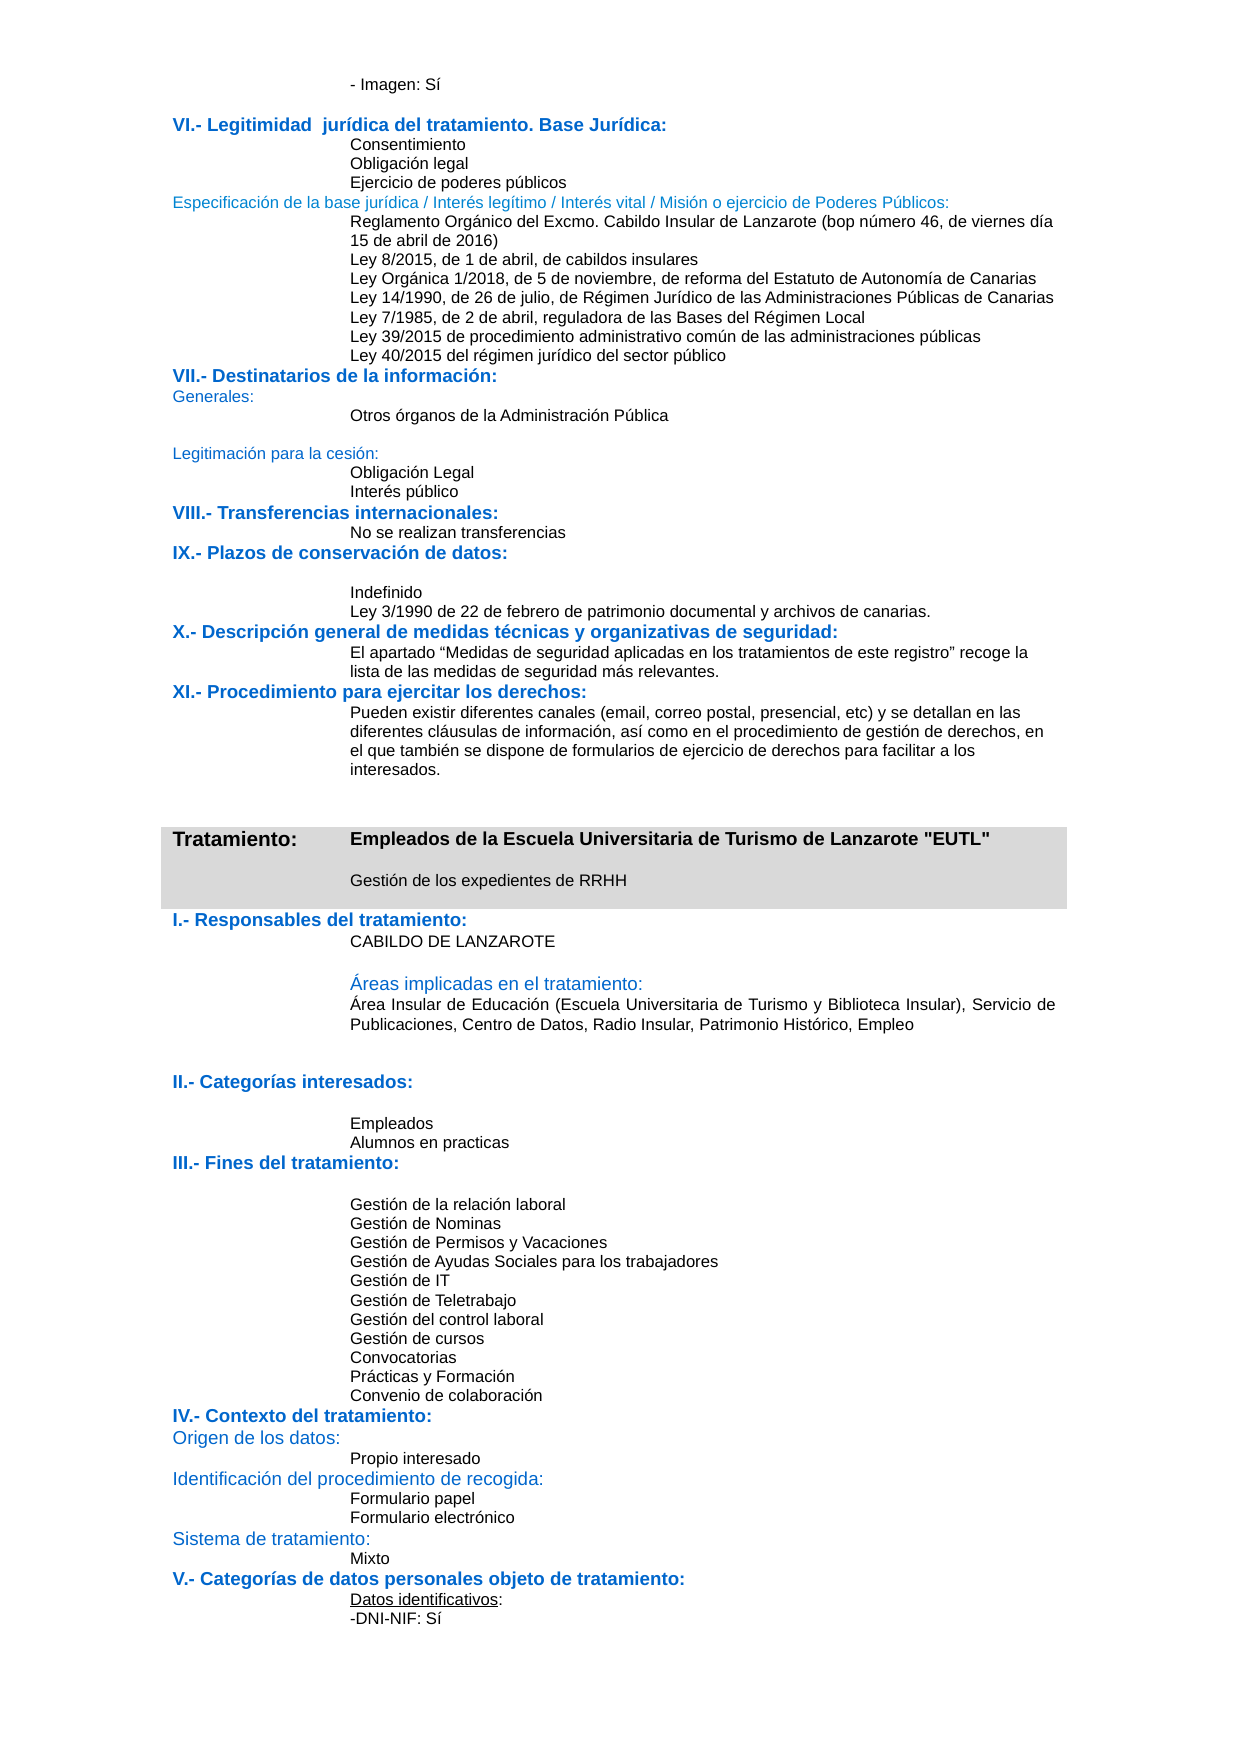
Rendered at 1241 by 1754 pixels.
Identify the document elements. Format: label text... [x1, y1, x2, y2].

table_cell Datos identificativos: -DNI-NIF: Sí [339, 1590, 1067, 1628]
table_cell [161, 212, 339, 365]
table_cell Reglamento Orgánico del Excmo. Cabildo Insular de Lanzarote (bop número 46, de viernes día 15 de abril de 2016) Ley 8/2015, de 1 de abril, de cabildos insulares Ley Orgánica 1/2018, de 5 de noviembre, de reforma del Estatuto de Autonomía de Canarias Ley 14/1990, de 26 de julio, de Régimen Jurídico de las Administraciones Públicas de Canarias Ley 7/1985, de 2 de abril, reguladora de las Bases del Régimen Local Ley 39/2015 de procedimiento administrativo común de las administraciones públicas Ley 40/2015 del régimen jurídico del sector público [339, 212, 1067, 365]
table_cell VI.- Legitimidad jurídica del tratamiento. Base Jurídica: [161, 113, 1067, 135]
table_cell Sistema de tratamiento: [161, 1528, 1067, 1549]
table_cell II.- Categorías interesados: [161, 1071, 1067, 1094]
table_header Tratamiento: [161, 827, 339, 909]
table_cell X.- Descripción general de medidas técnicas y organizativas de seguridad: [161, 621, 1067, 643]
table_cell XI.- Procedimiento para ejercitar los derechos: [161, 681, 1067, 703]
table_cell - Imagen: Sí [339, 75, 1067, 113]
table_cell I.- Responsables del tratamiento: [161, 909, 1067, 932]
table_cell VII.- Destinatarios de la información: [161, 365, 1067, 386]
table_cell [161, 564, 339, 621]
table_cell Formulario papel Formulario electrónico [339, 1489, 1067, 1527]
table_cell [161, 932, 339, 1071]
table_cell [161, 406, 339, 444]
table_cell Propio interesado [339, 1449, 1067, 1468]
table_cell [161, 1489, 339, 1527]
table_cell Consentimiento Obligación legal Ejercicio de poderes públicos [339, 135, 1067, 192]
table_cell El apartado “Medidas de seguridad aplicadas en los tratamientos de este registro” recoge la lista de las medidas de seguridad más relevantes. [339, 643, 1067, 681]
table_cell [161, 643, 339, 681]
table_cell [161, 1175, 339, 1405]
table_cell Otros órganos de la Administración Pública [339, 406, 1067, 444]
table_cell Especificación de la base jurídica / Interés legítimo / Interés vital / Misión o ejercicio de Poderes Públicos: [161, 193, 1067, 212]
table_cell [161, 703, 339, 779]
table_cell [161, 1094, 339, 1152]
table_cell Indefinido Ley 3/1990 de 22 de febrero de patrimonio documental y archivos de canarias. [339, 564, 1067, 621]
table_cell Identificación del procedimiento de recogida: [161, 1468, 1067, 1489]
table_cell IV.- Contexto del tratamiento: [161, 1405, 1067, 1427]
table_cell Obligación Legal Interés público [339, 463, 1067, 501]
table_cell [161, 463, 339, 501]
table_cell Origen de los datos: [161, 1427, 1067, 1448]
table_cell IX.- Plazos de conservación de datos: [161, 542, 1067, 564]
table_cell III.- Fines del tratamiento: [161, 1152, 1067, 1175]
table_cell CABILDO DE LANZAROTE Áreas implicadas en el tratamiento: Área Insular de Educación (Escuela Universitaria de Turismo y Biblioteca Insular), Servicio de Publicaciones, Centro de Datos, Radio Insular, Patrimonio Histórico, Empleo [339, 932, 1067, 1071]
table_cell [161, 135, 339, 192]
table_cell [161, 1549, 339, 1568]
table_header Empleados de la Escuela Universitaria de Turismo de Lanzarote "EUTL" Gestión de los expedientes de RRHH [339, 827, 1067, 909]
table_cell [161, 1449, 339, 1468]
table_cell Gestión de la relación laboral Gestión de Nominas Gestión de Permisos y Vacaciones Gestión de Ayudas Sociales para los trabajadores Gestión de IT Gestión de Teletrabajo Gestión del control laboral Gestión de cursos Convocatorias Prácticas y Formación Convenio de colaboración [339, 1175, 1067, 1405]
table_cell Generales: [161, 386, 1067, 406]
table_cell Legitimación para la cesión: [161, 444, 1067, 463]
table_cell [161, 1590, 339, 1628]
table_cell [161, 75, 339, 113]
table_cell Mixto [339, 1549, 1067, 1568]
table_cell V.- Categorías de datos personales objeto de tratamiento: [161, 1568, 1067, 1590]
table_cell Empleados Alumnos en practicas [339, 1094, 1067, 1152]
table_cell VIII.- Transferencias internacionales: [161, 501, 1067, 523]
table_cell Pueden existir diferentes canales (email, correo postal, presencial, etc) y se detallan en las diferentes cláusulas de información, así como en el procedimiento de gestión de derechos, en el que también se dispone de formularios de ejercicio de derechos para facilitar a los interesados. [339, 703, 1067, 779]
table_cell [161, 523, 339, 542]
table_cell No se realizan transferencias [339, 523, 1067, 542]
